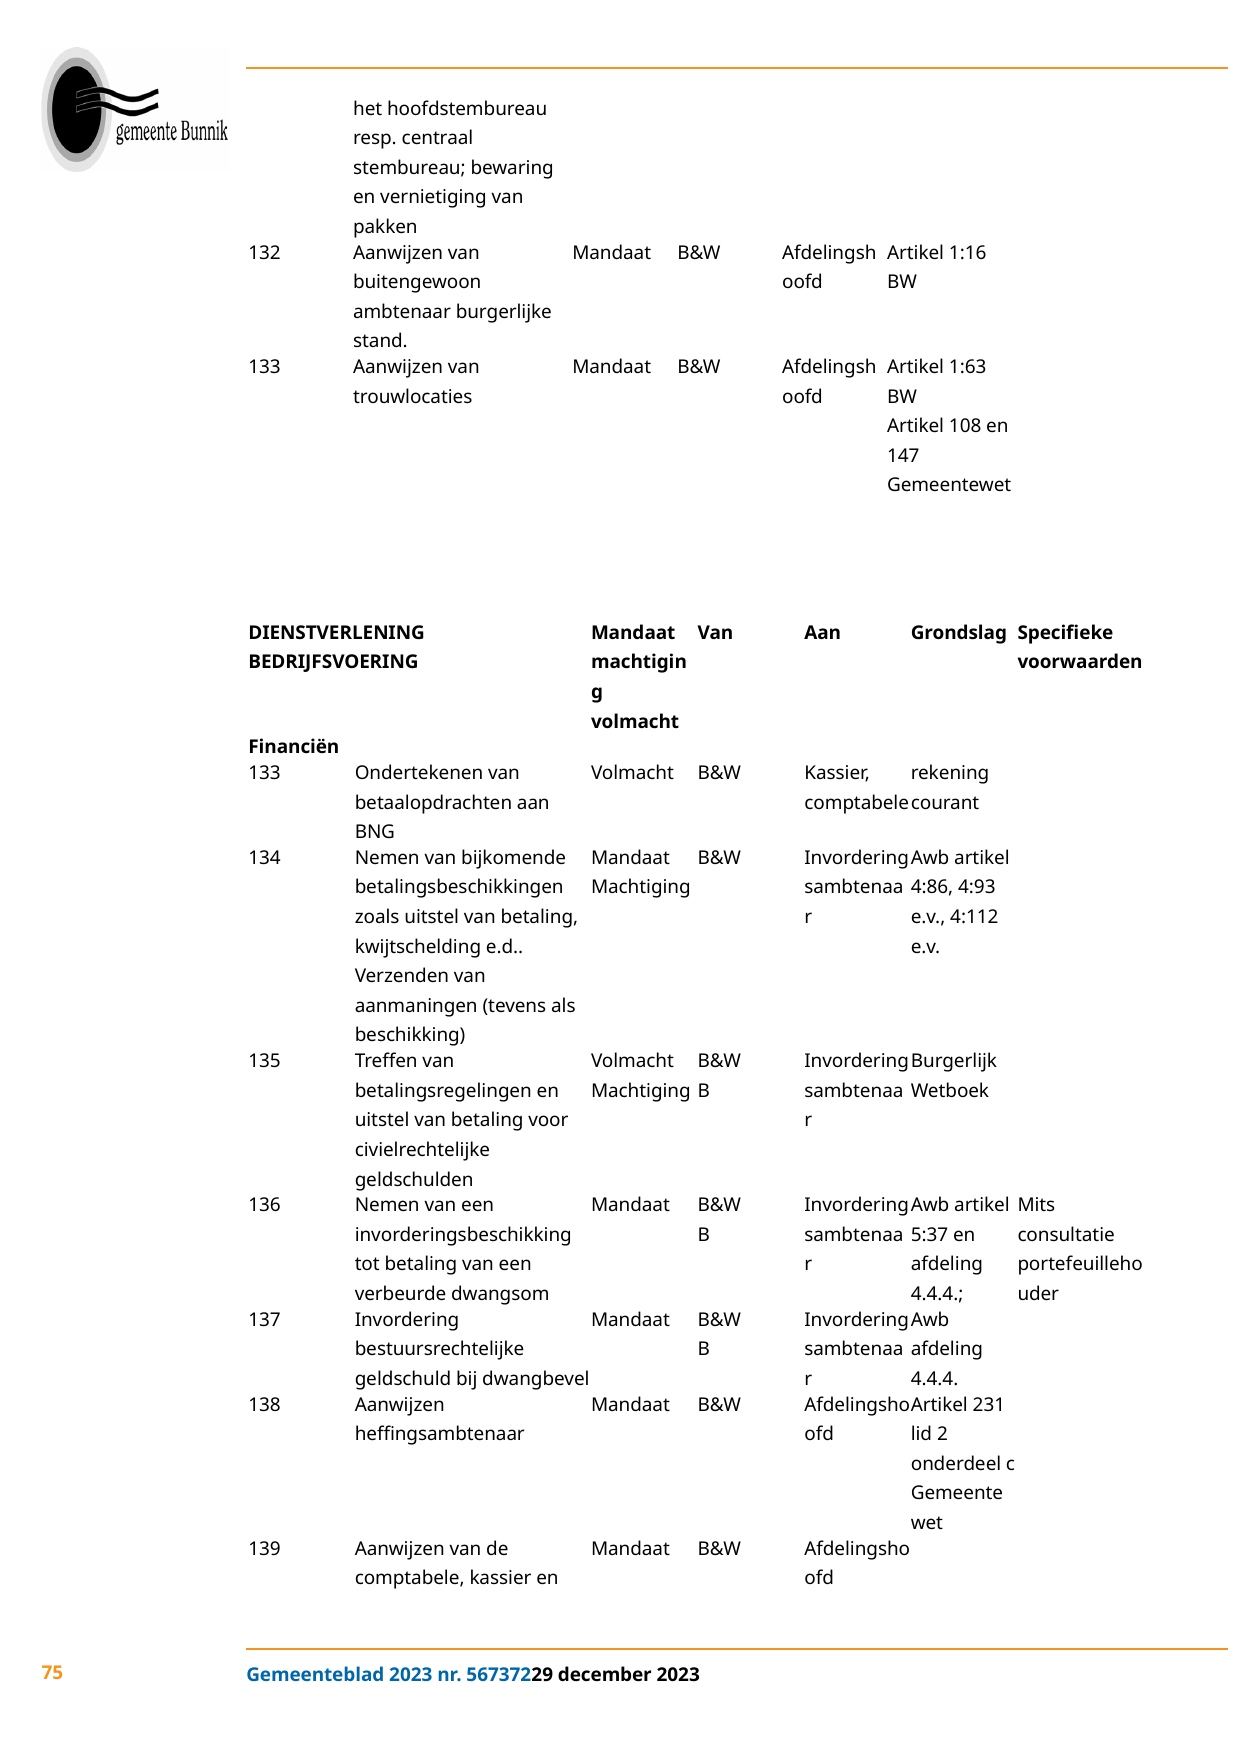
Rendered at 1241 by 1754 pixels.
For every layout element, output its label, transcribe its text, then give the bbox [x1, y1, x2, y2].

table_cell Invorderingsambtenaar [804, 844, 911, 1047]
table_cell Volmacht [591, 759, 697, 844]
table_cell [1017, 734, 1152, 759]
table_header Van [698, 619, 804, 733]
table_cell Aanwijzen heffingsambtenaar [355, 1391, 591, 1535]
table_cell Mandaat [572, 353, 677, 497]
table_cell Artikel 231 lid 2 onderdeel c Gemeentewet [911, 1391, 1017, 1535]
table_header DIENSTVERLENING BEDRIJFSVOERING [248, 619, 591, 733]
table_header Specifieke voorwaarden [1017, 619, 1152, 733]
table_cell B&W [677, 353, 782, 497]
table_cell Treffen van betalingsregelingen en uitstel van betaling voor civielrechtelijke geldschulden [355, 1048, 591, 1191]
table_cell Mits consultatie portefeuillehouder [1017, 1191, 1152, 1306]
table_cell [804, 734, 911, 759]
table_header Mandaat machtiging volmacht [591, 619, 697, 733]
table_cell [887, 95, 1019, 239]
table_cell Artikel 1:16 BW [887, 239, 1019, 353]
table_cell Mandaat [591, 1191, 697, 1306]
table_cell 134 [248, 844, 354, 1047]
table_cell [1019, 95, 1152, 239]
table_cell [1019, 353, 1152, 497]
table_cell Mandaat [591, 1535, 697, 1590]
table_cell Afdelingshoofd [804, 1535, 911, 1590]
table_cell B&W [698, 844, 804, 1047]
table_cell B&W [698, 1391, 804, 1535]
table_cell Volmacht Machtiging [591, 1048, 697, 1191]
table_cell [572, 95, 677, 239]
table_cell Nemen van bijkomende betalingsbeschikkingen zoals uitstel van betaling, kwijtschelding e.d.. Verzenden van aanmaningen (tevens als beschikking) [355, 844, 591, 1047]
table_cell [1017, 1048, 1152, 1191]
table_cell [1017, 844, 1152, 1047]
table_cell 132 [248, 239, 353, 353]
table_cell Kassier, comptabele [804, 759, 911, 844]
table_cell B&W [677, 239, 782, 353]
table_cell Burgerlijk Wetboek [911, 1048, 1017, 1191]
table_cell Awb afdeling 4.4.4. [911, 1306, 1017, 1391]
table_cell [1017, 759, 1152, 844]
table_cell B&W B [698, 1306, 804, 1391]
table_cell Invorderingsambtenaar [804, 1306, 911, 1391]
table_cell B&W B [698, 1048, 804, 1191]
table_cell Invordering bestuursrechtelijke geldschuld bij dwangbevel [355, 1306, 591, 1391]
table_header Grondslag [911, 619, 1017, 733]
table_cell 139 [248, 1535, 354, 1590]
table_cell rekening courant [911, 759, 1017, 844]
table_cell [911, 1535, 1017, 1590]
table_cell Aanwijzen van buitengewoon ambtenaar burgerlijke stand. [353, 239, 572, 353]
table_cell Aanwijzen van trouwlocaties [353, 353, 572, 497]
table_cell Invorderingsambtenaar [804, 1191, 911, 1306]
table_cell B&W [698, 1535, 804, 1590]
table_cell 136 [248, 1191, 354, 1306]
table_cell Invorderingsambtenaar [804, 1048, 911, 1191]
table_cell Artikel 1:63 BW Artikel 108 en 147 Gemeentewet [887, 353, 1019, 497]
table_cell 138 [248, 1391, 354, 1535]
table_cell Ondertekenen van betaalopdrachten aan BNG [355, 759, 591, 844]
table_cell het hoofdstembureau resp. centraal stembureau; bewaring en vernietiging van pakken [353, 95, 572, 239]
table_cell [1019, 239, 1152, 353]
table_cell Afdelingshoofd [782, 353, 887, 497]
table_cell Mandaat [591, 1306, 697, 1391]
table_cell Afdelingshoofd [804, 1391, 911, 1535]
table_cell 133 [248, 759, 354, 844]
table_cell 137 [248, 1306, 354, 1391]
table_cell [1017, 1535, 1152, 1590]
picture [41, 47, 231, 172]
table_cell [1017, 1306, 1152, 1391]
table_header Aan [804, 619, 911, 733]
table_cell [591, 734, 697, 759]
table_cell [911, 734, 1017, 759]
table_cell Financiën [248, 734, 591, 759]
table_cell [677, 95, 782, 239]
table_cell [782, 95, 887, 239]
table_cell Mandaat [572, 239, 677, 353]
table_cell Awb artikel 4:86, 4:93 e.v., 4:112 e.v. [911, 844, 1017, 1047]
table_cell Afdelingshoofd [782, 239, 887, 353]
table_cell [698, 734, 804, 759]
table_cell Aanwijzen van de comptabele, kassier en [355, 1535, 591, 1590]
table_cell Nemen van een invorderingsbeschikking tot betaling van een verbeurde dwangsom [355, 1191, 591, 1306]
table_cell [1017, 1391, 1152, 1535]
table_cell Awb artikel 5:37 en afdeling 4.4.4.; [911, 1191, 1017, 1306]
table_cell Mandaat [591, 1391, 697, 1535]
table_cell 135 [248, 1048, 354, 1191]
table_cell [248, 95, 353, 239]
table_cell B&W B [698, 1191, 804, 1306]
table_cell Mandaat Machtiging [591, 844, 697, 1047]
table_cell B&W [698, 759, 804, 844]
table_cell 133 [248, 353, 353, 497]
